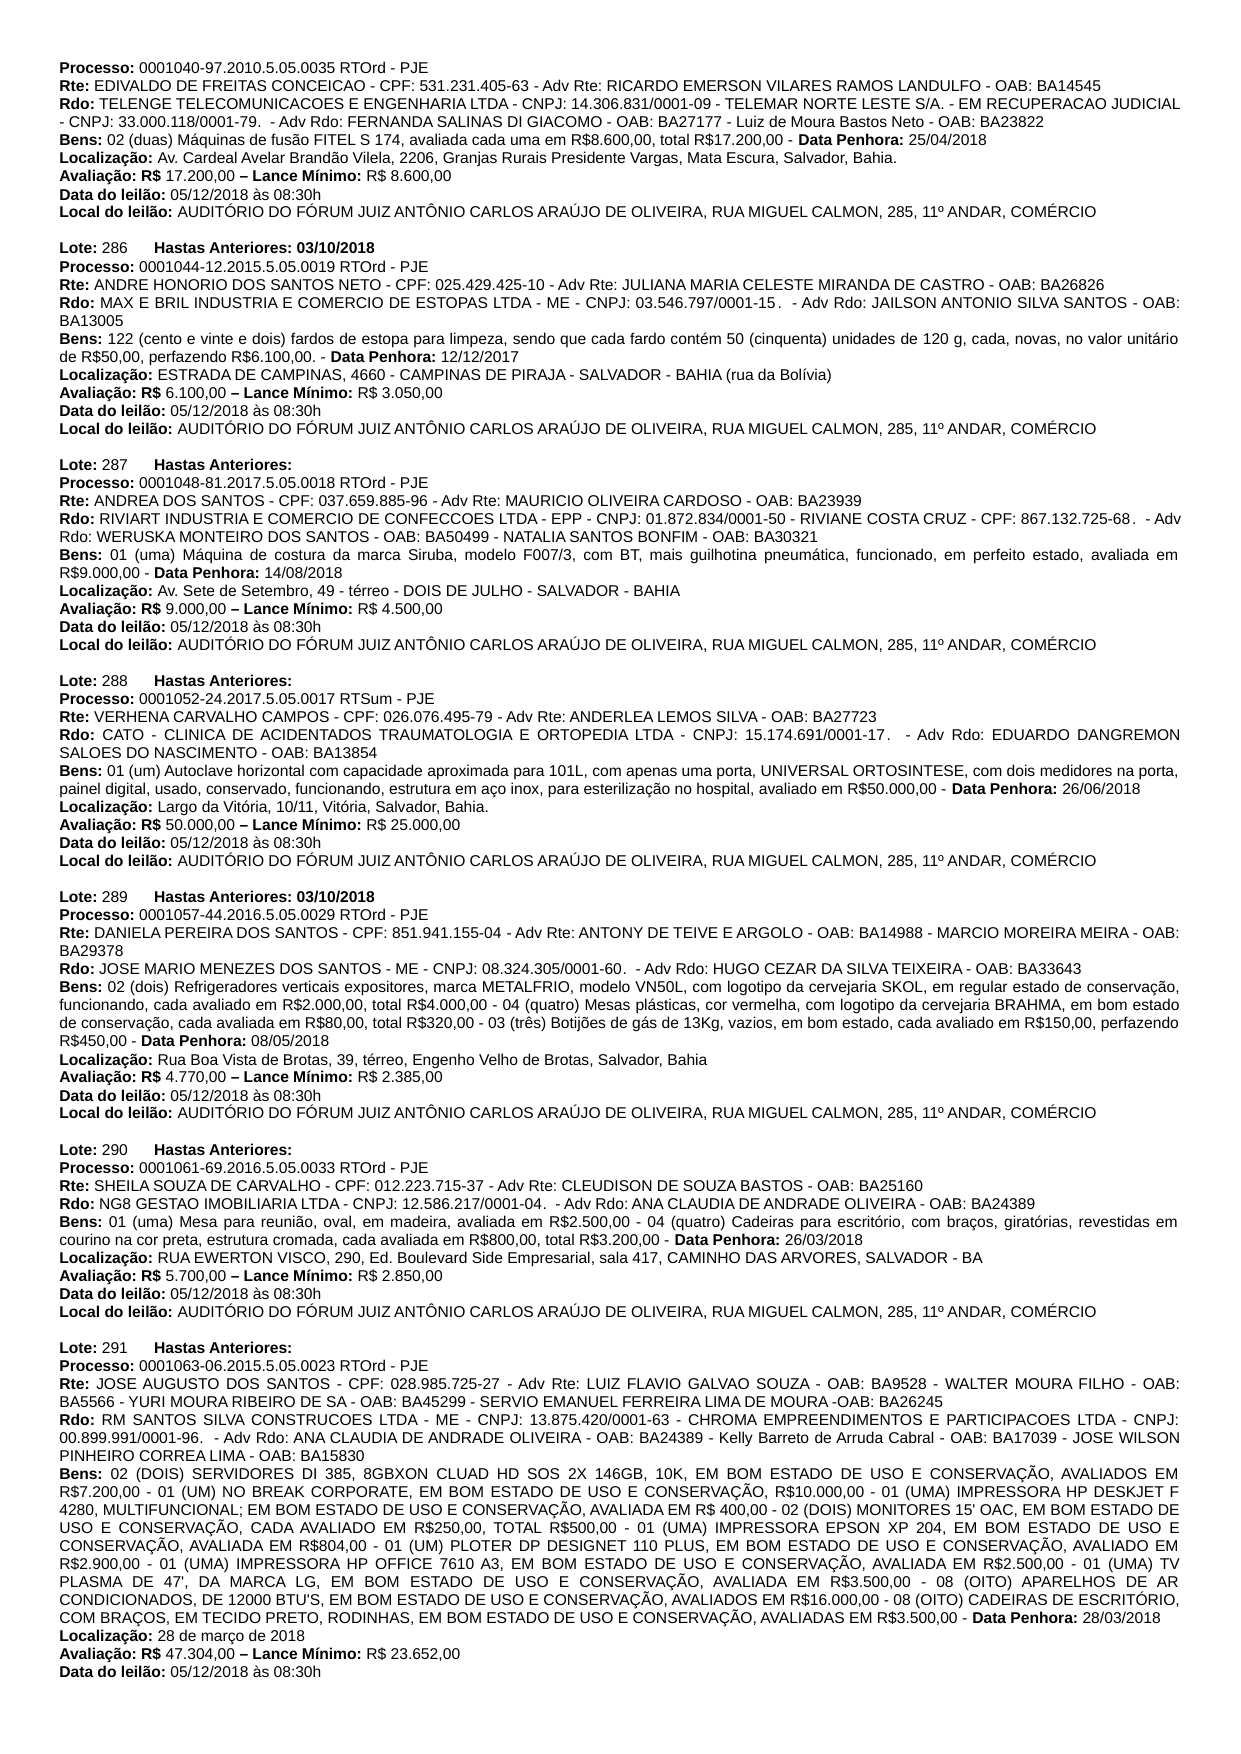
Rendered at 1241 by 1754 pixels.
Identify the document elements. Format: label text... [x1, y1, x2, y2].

text Bens: 02 (DOIS) SERVIDORES DI 385, 8GBXON CLUAD HD SOS 2X 146GB, 10K, EM BOM ESTADO DE USO E CONSERVAÇÃO, AVALIADOS EM R$7.200,00 - 01 (UM) NO BREAK CORPORATE, EM BOM ESTADO DE USO E CONSERVAÇÃO, R$10.000,00 - 01 (UMA) IMPRESSORA HP DESKJET F 4280, MULTIFUNCIONAL; EM BOM ESTADO DE USO E CONSERVAÇÃO, AVALIADA EM R$ 400,00 - 02 (DOIS) MONITORES 15' OAC, EM BOM ESTADO DE USO E CONSERVAÇÃO, CADA AVALIADO EM R$250,00, TOTAL R$500,00 - 01 (UMA) IMPRESSORA EPSON XP 204, EM BOM ESTADO DE USO E CONSERVAÇÃO, AVALIADA EM R$804,00 - 01 (UM) PLOTER DP DESIGNET 110 PLUS, EM BOM ESTADO DE USO E CONSERVAÇÃO, AVALIADO EM R$2.900,00 - 01 (UMA) IMPRESSORA HP OFFICE 7610 A3, EM BOM ESTADO DE USO E CONSERVAÇÃO, AVALIADA EM R$2.500,00 - 01 (UMA) TV PLASMA DE 47', DA MARCA LG, EM BOM ESTADO DE USO E CONSERVAÇÃO, AVALIADA EM R$3.500,00 - 08 (OITO) APARELHOS DE AR CONDICIONADOS, DE 12000 BTU'S, EM BOM ESTADO DE USO E CONSERVAÇÃO, AVALIADOS EM R$16.000,00 - 08 (OITO) CADEIRAS DE ESCRITÓRIO, COM BRAÇOS, EM TECIDO PRETO, RODINHAS, EM BOM ESTADO DE USO E CONSERVAÇÃO, AVALIADAS EM R$3.500,00 - Data Penhora: 28/03/2018 [59, 1465, 1181, 1627]
text Localização: Av. Cardeal Avelar Brandão Vilela, 2206, Granjas Rurais Presidente Vargas, Mata Escura, Salvador, Bahia. [59, 149, 1181, 167]
text Bens: 01 (uma) Mesa para reunião, oval, em madeira, avaliada em R$2.500,00 - 04 (quatro) Cadeiras para escritório, com braços, giratórias, revestidas em courino na cor preta, estrutura cromada, cada avaliada em R$800,00, total R$3.200,00 - Data Penhora: 26/03/2018 [59, 1212, 1181, 1248]
text Rdo: JOSE MARIO MENEZES DOS SANTOS - ME - CNPJ: 08.324.305/0001-60. - Adv Rdo: HUGO CEZAR DA SILVA TEIXEIRA - OAB: BA33643 [59, 960, 1181, 978]
text Rte: SHEILA SOUZA DE CARVALHO - CPF: 012.223.715-37 - Adv Rte: CLEUDISON DE SOUZA BASTOS - OAB: BA25160 [59, 1176, 1181, 1194]
text Rdo: RM SANTOS SILVA CONSTRUCOES LTDA - ME - CNPJ: 13.875.420/0001-63 - CHROMA EMPREENDIMENTOS E PARTICIPACOES LTDA - CNPJ: 00.899.991/0001-96. - Adv Rdo: ANA CLAUDIA DE ANDRADE OLIVEIRA - OAB: BA24389 - Kelly Barreto de Arruda Cabral - OAB: BA17039 - JOSE WILSON PINHEIRO CORREA LIMA - OAB: BA15830 [59, 1411, 1181, 1465]
text Data do leilão: 05/12/2018 às 08:30h [59, 401, 1181, 419]
text Data do leilão: 05/12/2018 às 08:30h [59, 185, 1181, 203]
text Data do leilão: 05/12/2018 às 08:30h [59, 834, 1181, 852]
text Lote: 291 Hastas Anteriores: [59, 1338, 1181, 1357]
text Local do leilão: AUDITÓRIO DO FÓRUM JUIZ ANTÔNIO CARLOS ARAÚJO DE OLIVEIRA, RUA MIGUEL CALMON, 285, 11º ANDAR, COMÉRCIO [59, 419, 1181, 437]
text Localização: RUA EWERTON VISCO, 290, Ed. Boulevard Side Empresarial, sala 417, CAMINHO DAS ARVORES, SALVADOR - BA [59, 1248, 1181, 1266]
text Rte: ANDRE HONORIO DOS SANTOS NETO - CPF: 025.429.425-10 - Adv Rte: JULIANA MARIA CELESTE MIRANDA DE CASTRO - OAB: BA26826 [59, 275, 1181, 293]
text Rte: DANIELA PEREIRA DOS SANTOS - CPF: 851.941.155-04 - Adv Rte: ANTONY DE TEIVE E ARGOLO - OAB: BA14988 - MARCIO MOREIRA MEIRA - OAB: BA29378 [59, 924, 1181, 960]
text Localização: Rua Boa Vista de Brotas, 39, térreo, Engenho Velho de Brotas, Salvador, Bahia [59, 1050, 1181, 1068]
text Lote: 286 Hastas Anteriores: 03/10/2018 [59, 239, 1181, 257]
text Local do leilão: AUDITÓRIO DO FÓRUM JUIZ ANTÔNIO CARLOS ARAÚJO DE OLIVEIRA, RUA MIGUEL CALMON, 285, 11º ANDAR, COMÉRCIO [59, 203, 1181, 221]
text Localização: Largo da Vitória, 10/11, Vitória, Salvador, Bahia. [59, 798, 1181, 816]
text Avaliação: R$ 50.000,00 – Lance Mínimo: R$ 25.000,00 [59, 816, 1181, 834]
text Processo: 0001044-12.2015.5.05.0019 RTOrd - PJE [59, 257, 1181, 275]
text Avaliação: R$ 6.100,00 – Lance Mínimo: R$ 3.050,00 [59, 383, 1181, 401]
text Processo: 0001040-97.2010.5.05.0035 RTOrd - PJE [59, 59, 1181, 77]
text Data do leilão: 05/12/2018 às 08:30h [59, 618, 1181, 636]
text Bens: 01 (uma) Máquina de costura da marca Siruba, modelo F007/3, com BT, mais guilhotina pneumática, funcionado, em perfeito estado, avaliada em R$9.000,00 - Data Penhora: 14/08/2018 [59, 546, 1181, 582]
text Local do leilão: AUDITÓRIO DO FÓRUM JUIZ ANTÔNIO CARLOS ARAÚJO DE OLIVEIRA, RUA MIGUEL CALMON, 285, 11º ANDAR, COMÉRCIO [59, 636, 1181, 654]
text Rdo: CATO - CLINICA DE ACIDENTADOS TRAUMATOLOGIA E ORTOPEDIA LTDA - CNPJ: 15.174.691/0001-17. - Adv Rdo: EDUARDO DANGREMON SALOES DO NASCIMENTO - OAB: BA13854 [59, 726, 1181, 762]
text Bens: 122 (cento e vinte e dois) fardos de estopa para limpeza, sendo que cada fardo contém 50 (cinquenta) unidades de 120 g, cada, novas, no valor unitário de R$50,00, perfazendo R$6.100,00. - Data Penhora: 12/12/2017 [59, 329, 1181, 365]
text Processo: 0001052-24.2017.5.05.0017 RTSum - PJE [59, 690, 1181, 708]
text Bens: 02 (dois) Refrigeradores verticais expositores, marca METALFRIO, modelo VN50L, com logotipo da cervejaria SKOL, em regular estado de conservação, funcionando, cada avaliado em R$2.000,00, total R$4.000,00 - 04 (quatro) Mesas plásticas, cor vermelha, com logotipo da cervejaria BRAHMA, em bom estado de conservação, cada avaliada em R$80,00, total R$320,00 - 03 (três) Botijões de gás de 13Kg, vazios, em bom estado, cada avaliado em R$150,00, perfazendo R$450,00 - Data Penhora: 08/05/2018 [59, 978, 1181, 1050]
text Rte: EDIVALDO DE FREITAS CONCEICAO - CPF: 531.231.405-63 - Adv Rte: RICARDO EMERSON VILARES RAMOS LANDULFO - OAB: BA14545 [59, 77, 1181, 95]
text Localização: 28 de março de 2018 [59, 1627, 1181, 1645]
text Rdo: TELENGE TELECOMUNICACOES E ENGENHARIA LTDA - CNPJ: 14.306.831/0001-09 - TELEMAR NORTE LESTE S/A. - EM RECUPERACAO JUDICIAL - CNPJ: 33.000.118/0001-79. - Adv Rdo: FERNANDA SALINAS DI GIACOMO - OAB: BA27177 - Luiz de Moura Bastos Neto - OAB: BA23822 [59, 95, 1181, 131]
text Rte: JOSE AUGUSTO DOS SANTOS - CPF: 028.985.725-27 - Adv Rte: LUIZ FLAVIO GALVAO SOUZA - OAB: BA9528 - WALTER MOURA FILHO - OAB: BA5566 - YURI MOURA RIBEIRO DE SA - OAB: BA45299 - SERVIO EMANUEL FERREIRA LIMA DE MOURA -OAB: BA26245 [59, 1374, 1181, 1411]
text Lote: 290 Hastas Anteriores: [59, 1140, 1181, 1158]
text Processo: 0001048-81.2017.5.05.0018 RTOrd - PJE [59, 473, 1181, 492]
text Local do leilão: AUDITÓRIO DO FÓRUM JUIZ ANTÔNIO CARLOS ARAÚJO DE OLIVEIRA, RUA MIGUEL CALMON, 285, 11º ANDAR, COMÉRCIO [59, 1302, 1181, 1321]
text Local do leilão: AUDITÓRIO DO FÓRUM JUIZ ANTÔNIO CARLOS ARAÚJO DE OLIVEIRA, RUA MIGUEL CALMON, 285, 11º ANDAR, COMÉRCIO [59, 1104, 1181, 1122]
text Avaliação: R$ 5.700,00 – Lance Mínimo: R$ 2.850,00 [59, 1266, 1181, 1284]
text Processo: 0001061-69.2016.5.05.0033 RTOrd - PJE [59, 1158, 1181, 1176]
text Processo: 0001057-44.2016.5.05.0029 RTOrd - PJE [59, 906, 1181, 924]
text Bens: 01 (um) Autoclave horizontal com capacidade aproximada para 101L, com apenas uma porta, UNIVERSAL ORTOSINTESE, com dois medidores na porta, painel digital, usado, conservado, funcionando, estrutura em aço inox, para esterilização no hospital, avaliado em R$50.000,00 - Data Penhora: 26/06/2018 [59, 762, 1181, 798]
text Localização: ESTRADA DE CAMPINAS, 4660 - CAMPINAS DE PIRAJA - SALVADOR - BAHIA (rua da Bolívia) [59, 365, 1181, 383]
text Rdo: RIVIART INDUSTRIA E COMERCIO DE CONFECCOES LTDA - EPP - CNPJ: 01.872.834/0001-50 - RIVIANE COSTA CRUZ - CPF: 867.132.725-68. - Adv Rdo: WERUSKA MONTEIRO DOS SANTOS - OAB: BA50499 - NATALIA SANTOS BONFIM - OAB: BA30321 [59, 509, 1181, 546]
text Localização: Av. Sete de Setembro, 49 - térreo - DOIS DE JULHO - SALVADOR - BAHIA [59, 582, 1181, 600]
text Rte: VERHENA CARVALHO CAMPOS - CPF: 026.076.495-79 - Adv Rte: ANDERLEA LEMOS SILVA - OAB: BA27723 [59, 708, 1181, 726]
text Avaliação: R$ 9.000,00 – Lance Mínimo: R$ 4.500,00 [59, 600, 1181, 618]
text Local do leilão: AUDITÓRIO DO FÓRUM JUIZ ANTÔNIO CARLOS ARAÚJO DE OLIVEIRA, RUA MIGUEL CALMON, 285, 11º ANDAR, COMÉRCIO [59, 852, 1181, 870]
text Data do leilão: 05/12/2018 às 08:30h [59, 1086, 1181, 1104]
text Rte: ANDREA DOS SANTOS - CPF: 037.659.885-96 - Adv Rte: MAURICIO OLIVEIRA CARDOSO - OAB: BA23939 [59, 492, 1181, 509]
text Data do leilão: 05/12/2018 às 08:30h [59, 1284, 1181, 1302]
text Avaliação: R$ 47.304,00 – Lance Mínimo: R$ 23.652,00 [59, 1645, 1181, 1663]
text Lote: 289 Hastas Anteriores: 03/10/2018 [59, 888, 1181, 906]
text Lote: 287 Hastas Anteriores: [59, 456, 1181, 473]
text Rdo: MAX E BRIL INDUSTRIA E COMERCIO DE ESTOPAS LTDA - ME - CNPJ: 03.546.797/0001-15. - Adv Rdo: JAILSON ANTONIO SILVA SANTOS - OAB: BA13005 [59, 293, 1181, 329]
text Avaliação: R$ 17.200,00 – Lance Mínimo: R$ 8.600,00 [59, 167, 1181, 185]
text Bens: 02 (duas) Máquinas de fusão FITEL S 174, avaliada cada uma em R$8.600,00, total R$17.200,00 - Data Penhora: 25/04/2018 [59, 131, 1181, 149]
text Processo: 0001063-06.2015.5.05.0023 RTOrd - PJE [59, 1357, 1181, 1374]
text Lote: 288 Hastas Anteriores: [59, 672, 1181, 690]
text Rdo: NG8 GESTAO IMOBILIARIA LTDA - CNPJ: 12.586.217/0001-04. - Adv Rdo: ANA CLAUDIA DE ANDRADE OLIVEIRA - OAB: BA24389 [59, 1194, 1181, 1212]
text Avaliação: R$ 4.770,00 – Lance Mínimo: R$ 2.385,00 [59, 1068, 1181, 1086]
text Data do leilão: 05/12/2018 às 08:30h [59, 1663, 1181, 1681]
